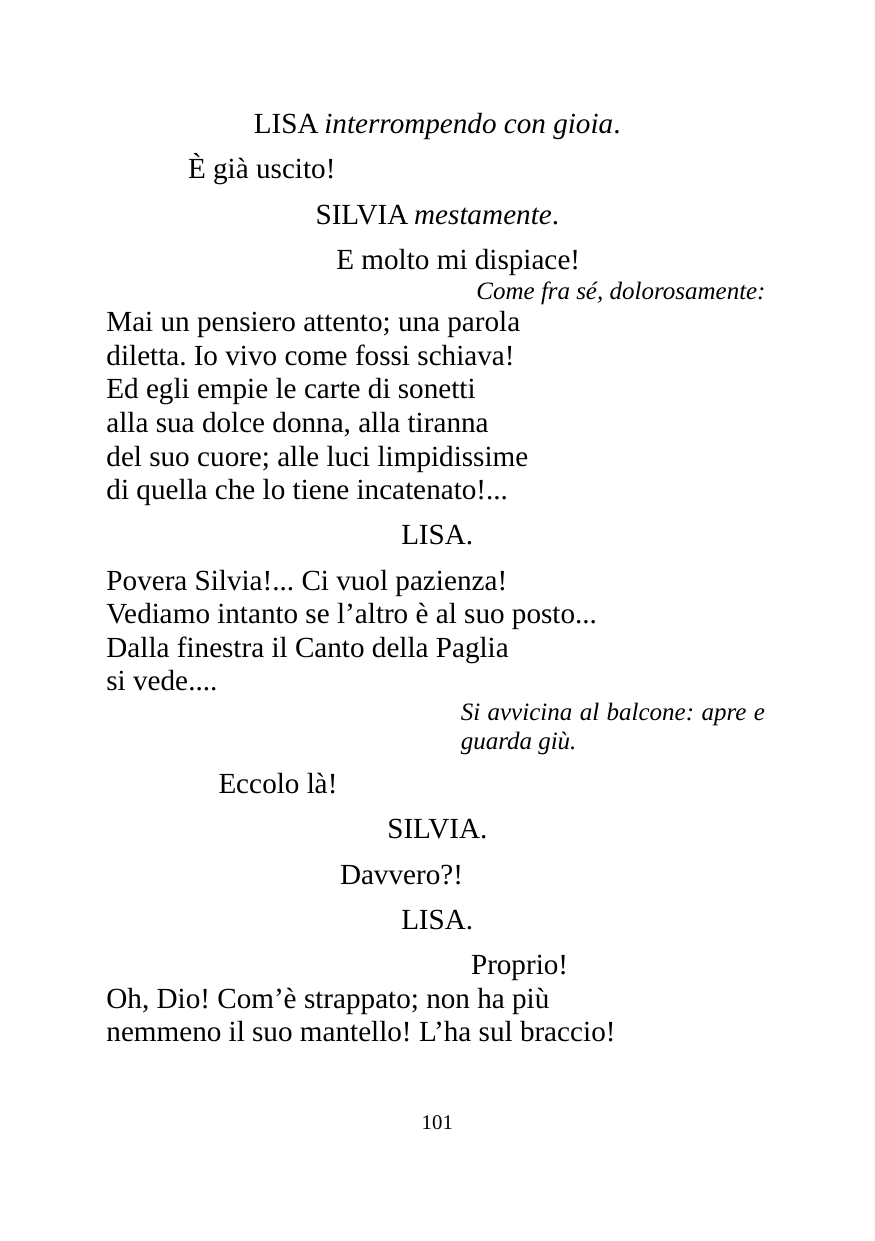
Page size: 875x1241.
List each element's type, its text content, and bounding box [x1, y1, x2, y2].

text Come fra sé, dolorosamente: [402, 276, 768, 304]
text SILVIA. [106, 812, 768, 845]
text LISA. [106, 902, 768, 936]
text SILVIA mestamente. [106, 197, 768, 230]
text È già uscito! [106, 152, 768, 185]
text LISA. [106, 517, 768, 551]
text Eccolo là! [106, 766, 768, 800]
text E molto mi dispiace! [106, 242, 768, 276]
text Proprio! Oh, Dio! Com’è strappato; non ha più nemmeno il suo mantello! L’ha sul braccio! [106, 947, 768, 1048]
text Davvero?! [106, 857, 768, 890]
text Povera Silvia!... Ci vuol pazienza! Vediamo intanto se l’altro è al suo posto... Dalla finestra il Canto della Paglia si vede.... [106, 563, 768, 697]
text diletta. Io vivo come fossi schiava! Ed egli empie le carte di sonetti alla sua dolce donna, alla tiranna del suo cuore; alle luci limpidissime di quella che lo tiene incatenato!... [106, 338, 768, 506]
text Si avvicina al balcone: apre e guarda giù. [461, 697, 768, 754]
text Mai un pensiero attento; una parola [106, 304, 768, 338]
text LISA interrompendo con gioia. [106, 106, 768, 140]
